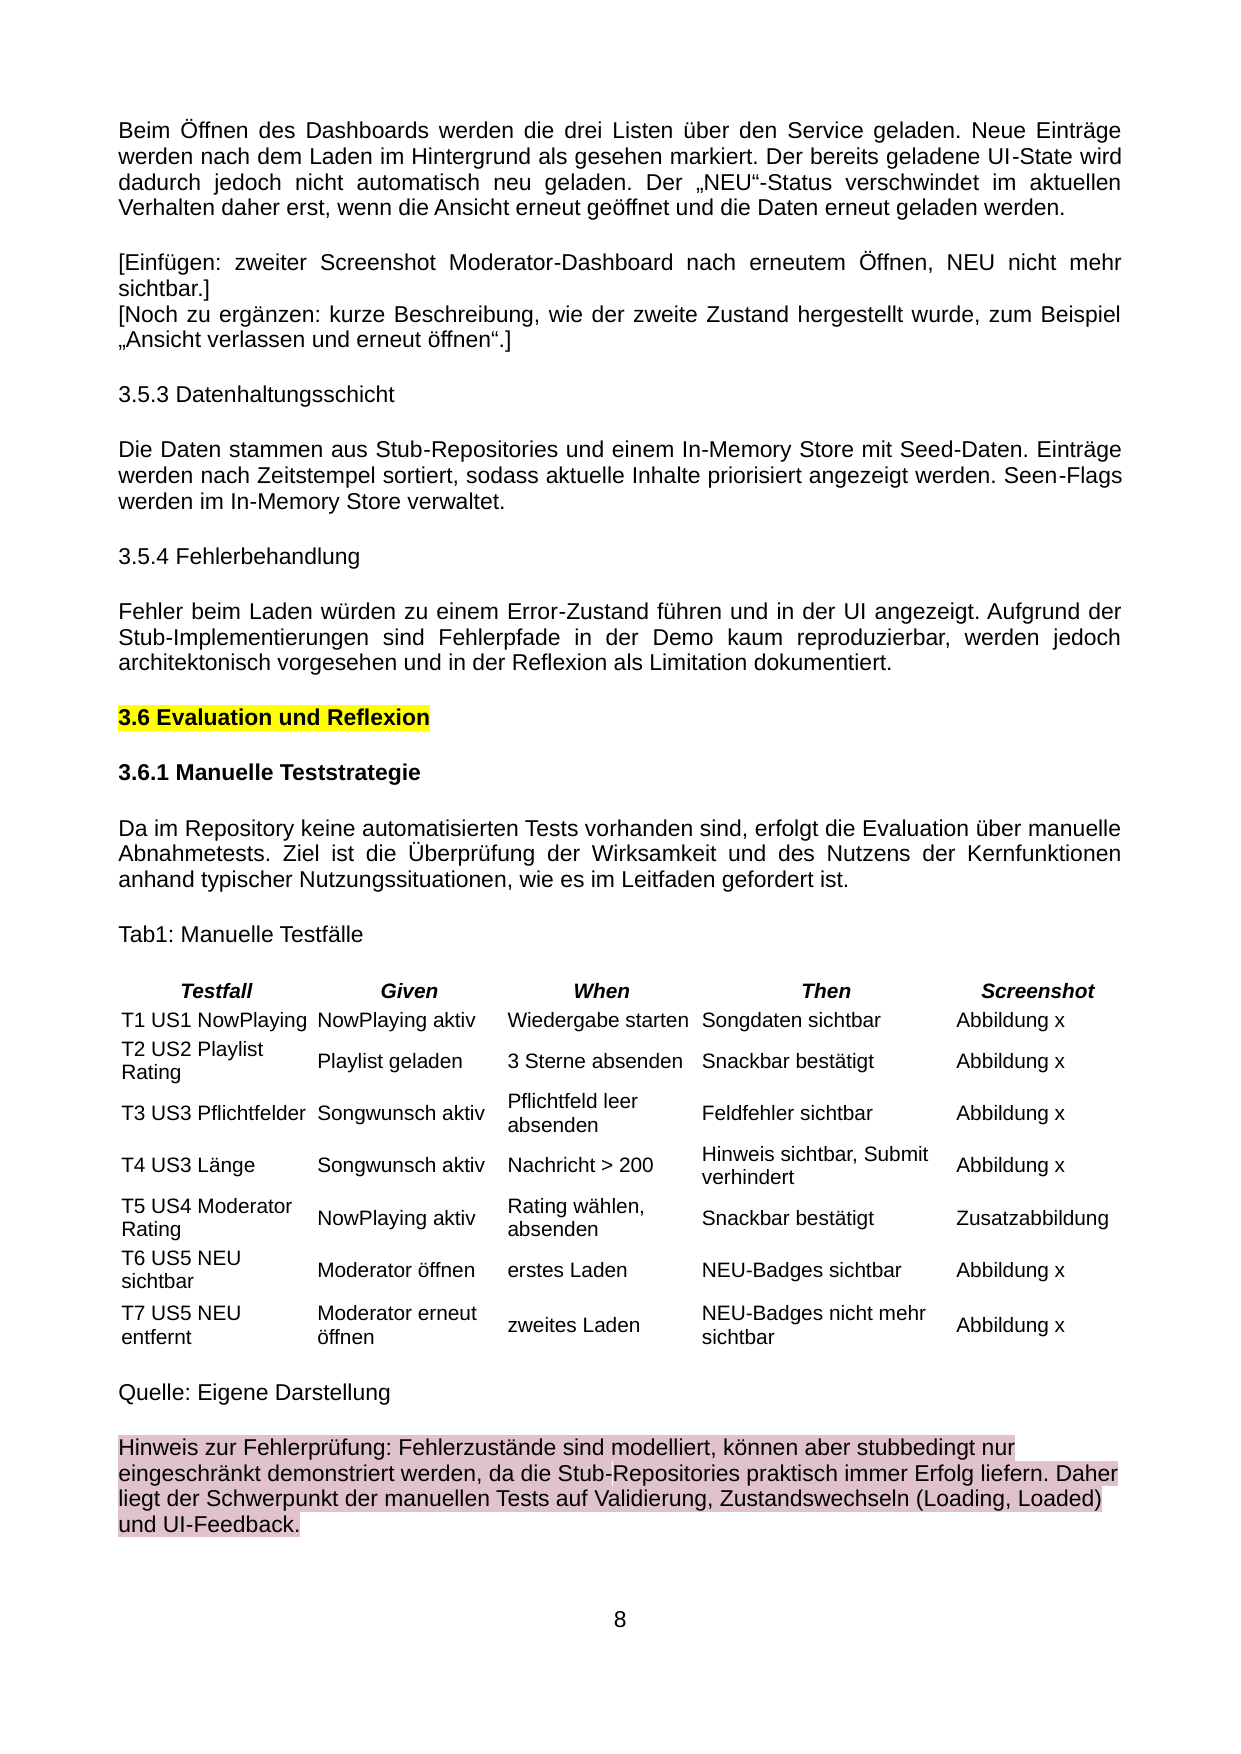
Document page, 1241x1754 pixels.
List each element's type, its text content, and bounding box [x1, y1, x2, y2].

table_cell T6 US5 NEU sichtbar [118, 1244, 314, 1296]
table_cell Abbildung x [953, 1296, 1122, 1354]
table_header When [504, 977, 699, 1006]
text [Einfügen: zweiter Screenshot Moderator‑Dashboard nach erneutem Öffnen, NEU nicht mehr sichtbar.] [Noch zu ergänzen: kurze Beschreibung, wie der zweite Zustand hergestellt wurde, zum Beispiel „Ansicht verlassen und erneut öffnen“.] [118, 250, 1122, 353]
table_cell Songdaten sichtbar [699, 1006, 953, 1035]
text 3.5.4 Fehlerbehandlung [118, 543, 1122, 569]
table_cell Abbildung x [953, 1035, 1122, 1087]
text Tab1: Manuelle Testfälle [118, 922, 1122, 947]
text Quelle: Eigene Darstellung [118, 1354, 1122, 1405]
text Beim Öffnen des Dashboards werden die drei Listen über den Service geladen. Neue Einträge werden nach dem Laden im Hintergrund als gesehen markiert. Der bereits geladene UI‑State wird dadurch jedoch nicht automatisch neu geladen. Der „NEU“-Status verschwindet im aktuellen Verhalten daher erst, wenn die Ansicht erneut geöffnet und die Daten erneut geladen werden. [118, 118, 1122, 221]
table_cell T4 US3 Länge [118, 1139, 314, 1192]
table_cell Rating wählen, absenden [504, 1192, 699, 1244]
table_cell Moderator erneut öffnen [314, 1296, 504, 1354]
table_cell Nachricht > 200 [504, 1139, 699, 1192]
table_cell T7 US5 NEU entfernt [118, 1296, 314, 1354]
table_cell T3 US3 Pflichtfelder [118, 1087, 314, 1139]
table_cell Pflichtfeld leer absenden [504, 1087, 699, 1139]
table_cell Snackbar bestätigt [699, 1035, 953, 1087]
text 3.5.3 Datenhaltungsschicht [118, 382, 1122, 408]
table_cell Songwunsch aktiv [314, 1139, 504, 1192]
table_cell Abbildung x [953, 1006, 1122, 1035]
table_cell Snackbar bestätigt [699, 1192, 953, 1244]
table_cell Abbildung x [953, 1244, 1122, 1296]
table_cell Wiedergabe starten [504, 1006, 699, 1035]
table_cell Feldfehler sichtbar [699, 1087, 953, 1139]
text Da im Repository keine automatisierten Tests vorhanden sind, erfolgt die Evaluation über manuelle Abnahmetests. Ziel ist die Überprüfung der Wirksamkeit und des Nutzens der Kernfunktionen anhand typischer Nutzungssituationen, wie es im Leitfaden gefordert ist. [118, 815, 1122, 892]
table_cell NowPlaying aktiv [314, 1192, 504, 1244]
table_cell Hinweis sichtbar, Submit verhindert [699, 1139, 953, 1192]
text Die Daten stammen aus Stub‑Repositories und einem In‑Memory Store mit Seed‑Daten. Einträge werden nach Zeitstempel sortiert, sodass aktuelle Inhalte priorisiert angezeigt werden. Seen‑Flags werden im In‑Memory Store verwaltet. [118, 437, 1122, 514]
table_cell erstes Laden [504, 1244, 699, 1296]
table_header Screenshot [953, 977, 1122, 1006]
table_cell zweites Laden [504, 1296, 699, 1354]
table_cell Abbildung x [953, 1087, 1122, 1139]
table_cell NowPlaying aktiv [314, 1006, 504, 1035]
table_cell T1 US1 NowPlaying [118, 1006, 314, 1035]
table_cell Abbildung x [953, 1139, 1122, 1192]
text 3.6.1 Manuelle Teststrategie [118, 760, 1122, 786]
table_cell 3 Sterne absenden [504, 1035, 699, 1087]
table_cell Zusatzabbildung [953, 1192, 1122, 1244]
table_cell Playlist geladen [314, 1035, 504, 1087]
table_cell Moderator öffnen [314, 1244, 504, 1296]
table_cell NEU‑Badges sichtbar [699, 1244, 953, 1296]
table_cell T5 US4 Moderator Rating [118, 1192, 314, 1244]
table_cell NEU‑Badges nicht mehr sichtbar [699, 1296, 953, 1354]
table_cell Songwunsch aktiv [314, 1087, 504, 1139]
text Hinweis zur Fehlerprüfung: Fehlerzustände sind modelliert, können aber stubbedingt nur eingeschränkt demonstriert werden, da die Stub‑Repositories praktisch immer Erfolg liefern. Daher liegt der Schwerpunkt der manuellen Tests auf Validierung, Zustandswechseln (Loading, Loaded) und UI‑Feedback. [118, 1435, 1122, 1537]
table_header Given [314, 977, 504, 1006]
table_header Then [699, 977, 953, 1006]
table_header Testfall [118, 977, 314, 1006]
text 3.6 Evaluation und Reflexion [118, 705, 1122, 731]
table_cell T2 US2 Playlist Rating [118, 1035, 314, 1087]
text Fehler beim Laden würden zu einem Error‑Zustand führen und in der UI angezeigt. Aufgrund der Stub‑Implementierungen sind Fehlerpfade in der Demo kaum reproduzierbar, werden jedoch architektonisch vorgesehen und in der Reflexion als Limitation dokumentiert. [118, 599, 1122, 676]
